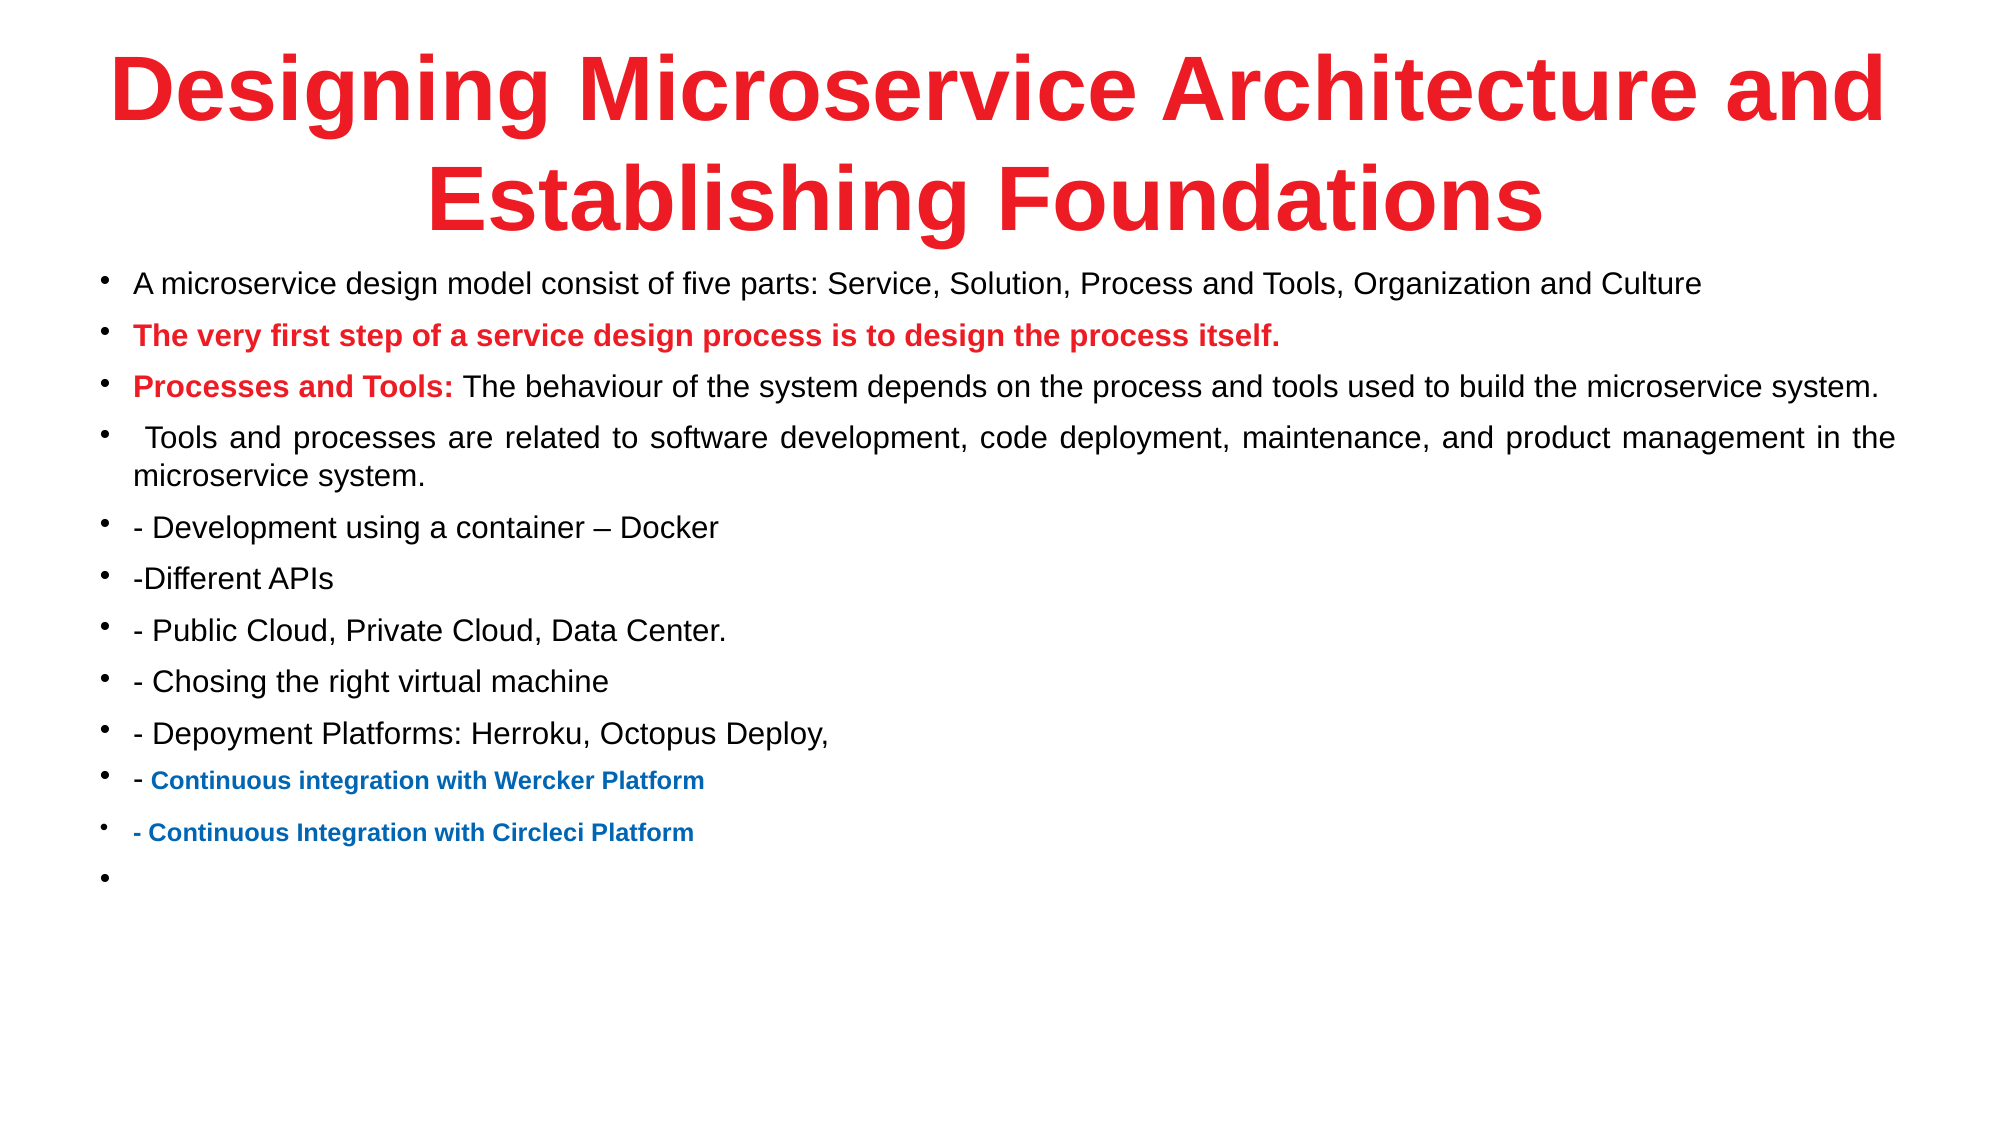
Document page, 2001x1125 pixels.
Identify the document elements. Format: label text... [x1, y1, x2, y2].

list A microservice design model consist of five parts: Service, Solution, Process and Tools, Organization and Culture The very first step of a service design process is to design the process itself. Processes and Tools: The behaviour of the system depends on the process and tools used to build the microservice system. Tools and processes are related to software development, code deployment, maintenance, and product management in the microservice system. - Development using a container – Docker -Different APIs - Public Cloud, Private Cloud, Data Center. - Chosing the right virtual machine - Depoyment Platforms: Herroku, Octopus Deploy, - Continuous integration with Wercker Platform - Continuous Integration with Circleci Platform [99, 263, 1900, 916]
title Designing Microservice Architecture and Establishing Foundations [99, 36, 1900, 242]
